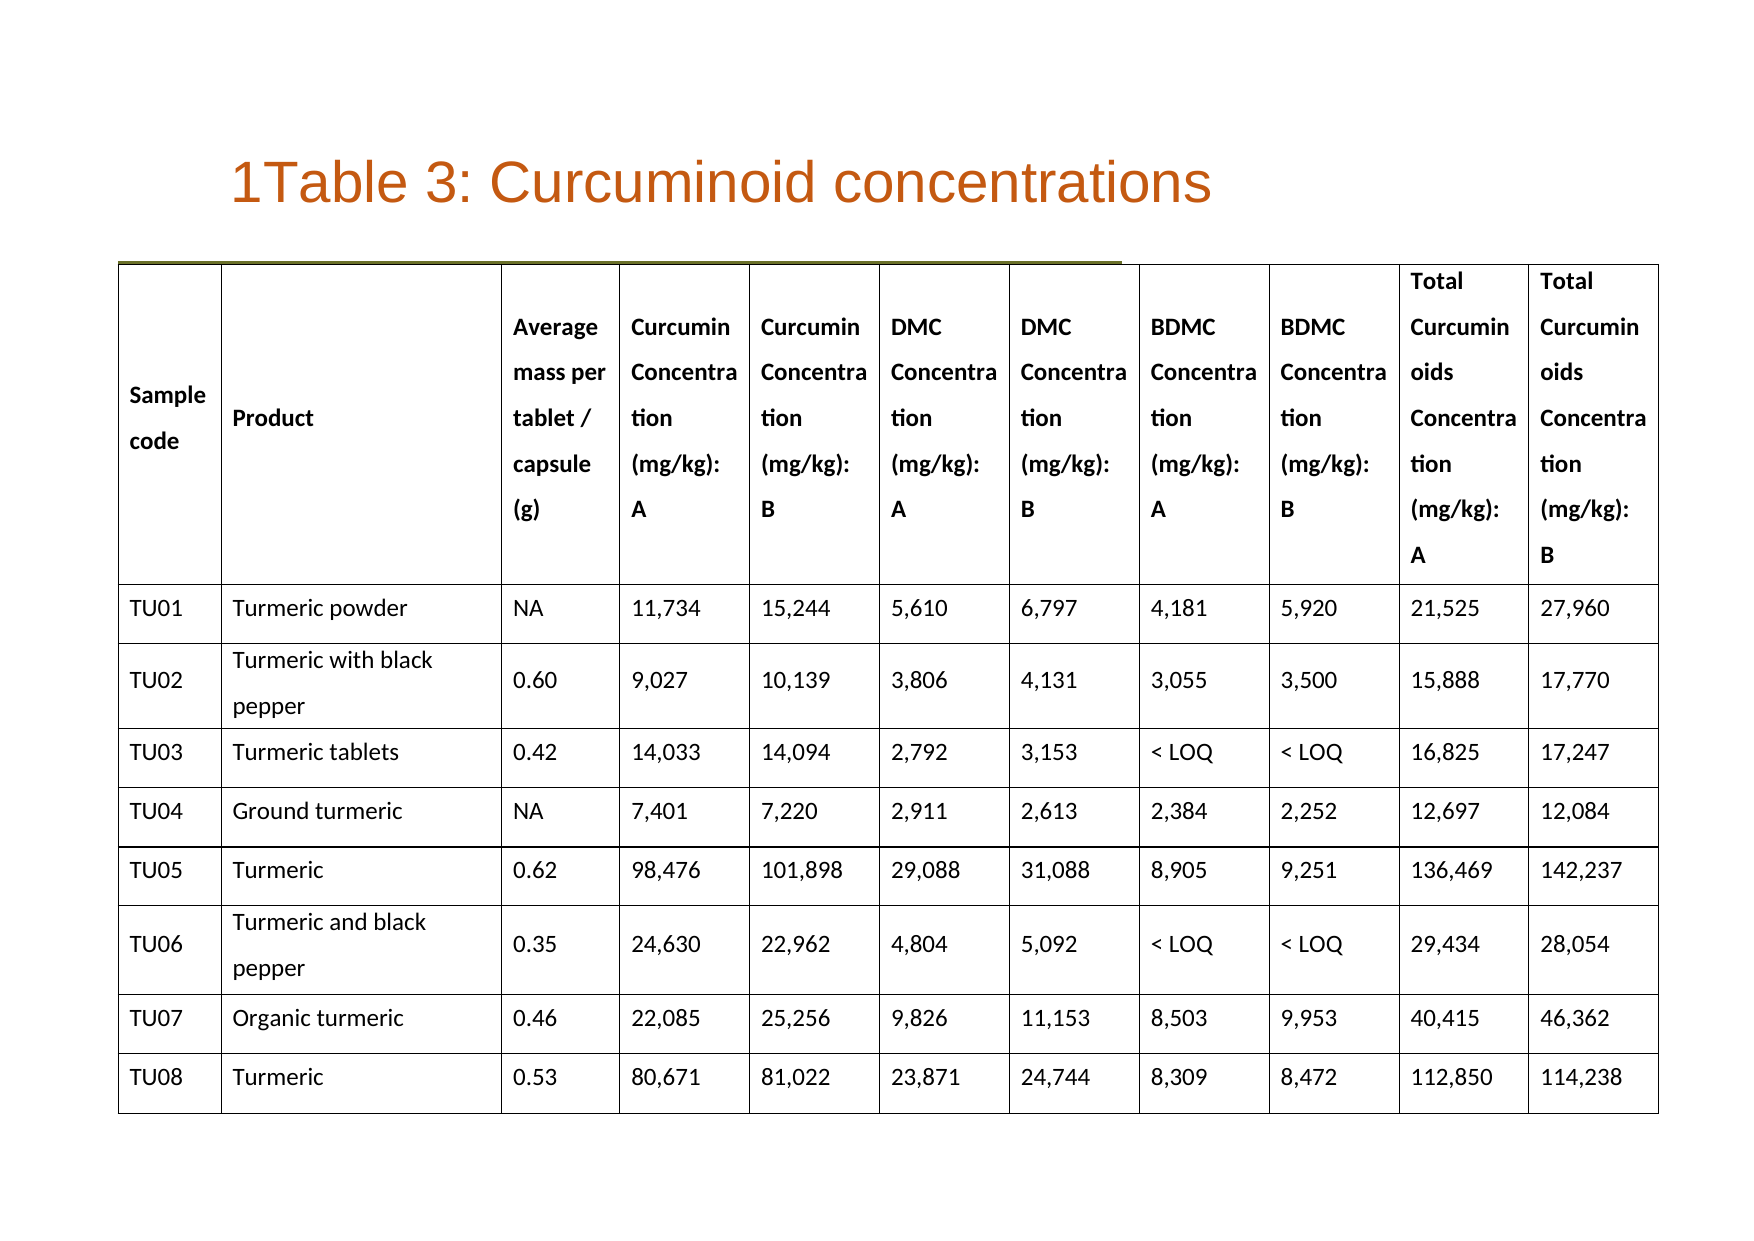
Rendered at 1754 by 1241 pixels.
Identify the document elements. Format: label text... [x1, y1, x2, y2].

table_cell 15,244 [750, 585, 879, 643]
table_cell 0.62 [502, 848, 619, 905]
table_cell 12,084 [1529, 788, 1658, 846]
table_cell 4,804 [880, 906, 1009, 994]
table_cell < LOQ [1140, 729, 1269, 787]
table_cell 15,888 [1400, 644, 1528, 728]
table_cell 12,697 [1400, 788, 1528, 846]
table_cell 2,613 [1010, 788, 1139, 846]
table_cell 4,131 [1010, 644, 1139, 728]
table_cell 5,092 [1010, 906, 1139, 994]
table_cell 2,911 [880, 788, 1009, 846]
table_cell 8,309 [1140, 1054, 1269, 1112]
table_header Total Curcuminoids Concentration (mg/kg): B [1529, 265, 1658, 584]
table_cell 0.35 [502, 906, 619, 994]
table_cell 0.53 [502, 1054, 619, 1112]
table_header Total Curcuminoids Concentration (mg/kg): A [1400, 265, 1528, 584]
table_cell 3,500 [1270, 644, 1399, 728]
table_cell 114,238 [1529, 1054, 1658, 1112]
table_cell 3,153 [1010, 729, 1139, 787]
table_cell 21,525 [1400, 585, 1528, 643]
table_cell 142,237 [1529, 848, 1658, 905]
table_header Curcumin Concentration (mg/kg): B [750, 265, 879, 584]
table_cell 8,472 [1270, 1054, 1399, 1112]
table_cell TU04 [119, 788, 221, 846]
table_cell 3,055 [1140, 644, 1269, 728]
table_cell 24,744 [1010, 1054, 1139, 1112]
table_cell < LOQ [1270, 906, 1399, 994]
table_cell 2,252 [1270, 788, 1399, 846]
table_cell 9,826 [880, 995, 1009, 1053]
table_cell 0.46 [502, 995, 619, 1053]
table_cell Ground turmeric [222, 788, 501, 846]
table_cell 0.42 [502, 729, 619, 787]
table_cell 17,247 [1529, 729, 1658, 787]
table_cell 22,085 [620, 995, 749, 1053]
table_cell 17,770 [1529, 644, 1658, 728]
table_cell < LOQ [1270, 729, 1399, 787]
table_header Sample code [119, 265, 221, 584]
table_cell 40,415 [1400, 995, 1528, 1053]
table_cell 6,797 [1010, 585, 1139, 643]
table_cell TU02 [119, 644, 221, 728]
table_cell 16,825 [1400, 729, 1528, 787]
table_cell Turmeric with black pepper [222, 644, 501, 728]
table_cell 8,503 [1140, 995, 1269, 1053]
table_cell 10,139 [750, 644, 879, 728]
table_cell 14,033 [620, 729, 749, 787]
table_cell Turmeric powder [222, 585, 501, 643]
table_cell 46,362 [1529, 995, 1658, 1053]
table_cell Turmeric [222, 1054, 501, 1112]
table_cell NA [502, 585, 619, 643]
table_cell 28,054 [1529, 906, 1658, 994]
table_cell TU06 [119, 906, 221, 994]
table_cell 25,256 [750, 995, 879, 1053]
table_cell TU03 [119, 729, 221, 787]
table_header DMC Concentration (mg/kg): A [880, 265, 1009, 584]
table_cell 7,220 [750, 788, 879, 846]
table_header BDMC Concentration (mg/kg): A [1140, 265, 1269, 584]
table_cell 80,671 [620, 1054, 749, 1112]
table_cell TU05 [119, 848, 221, 905]
table_cell 7,401 [620, 788, 749, 846]
table_cell Turmeric tablets [222, 729, 501, 787]
table_cell 5,920 [1270, 585, 1399, 643]
table_header Curcumin Concentration (mg/kg): A [620, 265, 749, 584]
table_cell 14,094 [750, 729, 879, 787]
table_cell 3,806 [880, 644, 1009, 728]
table_header DMC Concentration (mg/kg): B [1010, 265, 1139, 584]
table_cell TU07 [119, 995, 221, 1053]
table_cell 11,734 [620, 585, 749, 643]
table_cell 101,898 [750, 848, 879, 905]
table_header BDMC Concentration (mg/kg): B [1270, 265, 1399, 584]
table_cell 27,960 [1529, 585, 1658, 643]
table_cell 9,953 [1270, 995, 1399, 1053]
table_cell 23,871 [880, 1054, 1009, 1112]
table_cell 136,469 [1400, 848, 1528, 905]
table_cell 11,153 [1010, 995, 1139, 1053]
table_cell 98,476 [620, 848, 749, 905]
table_cell NA [502, 788, 619, 846]
table_cell TU08 [119, 1054, 221, 1112]
table_cell 29,088 [880, 848, 1009, 905]
table_cell 31,088 [1010, 848, 1139, 905]
subtitle 1Table 3: Curcuminoid concentrations [231, 148, 1754, 215]
table_cell 112,850 [1400, 1054, 1528, 1112]
table_cell 5,610 [880, 585, 1009, 643]
table_cell TU01 [119, 585, 221, 643]
table_cell 24,630 [620, 906, 749, 994]
table_header Product [222, 265, 501, 584]
table_cell 81,022 [750, 1054, 879, 1112]
table_cell 0.60 [502, 644, 619, 728]
table_cell 2,792 [880, 729, 1009, 787]
table_cell < LOQ [1140, 906, 1269, 994]
table_header Average mass per tablet / capsule (g) [502, 265, 619, 584]
table_cell Turmeric and black pepper [222, 906, 501, 994]
table_cell Turmeric [222, 848, 501, 905]
table_cell 9,251 [1270, 848, 1399, 905]
table_cell 22,962 [750, 906, 879, 994]
table_cell 9,027 [620, 644, 749, 728]
table_cell 29,434 [1400, 906, 1528, 994]
table_cell 2,384 [1140, 788, 1269, 846]
table_cell Organic turmeric [222, 995, 501, 1053]
table_cell 4,181 [1140, 585, 1269, 643]
table_cell 8,905 [1140, 848, 1269, 905]
